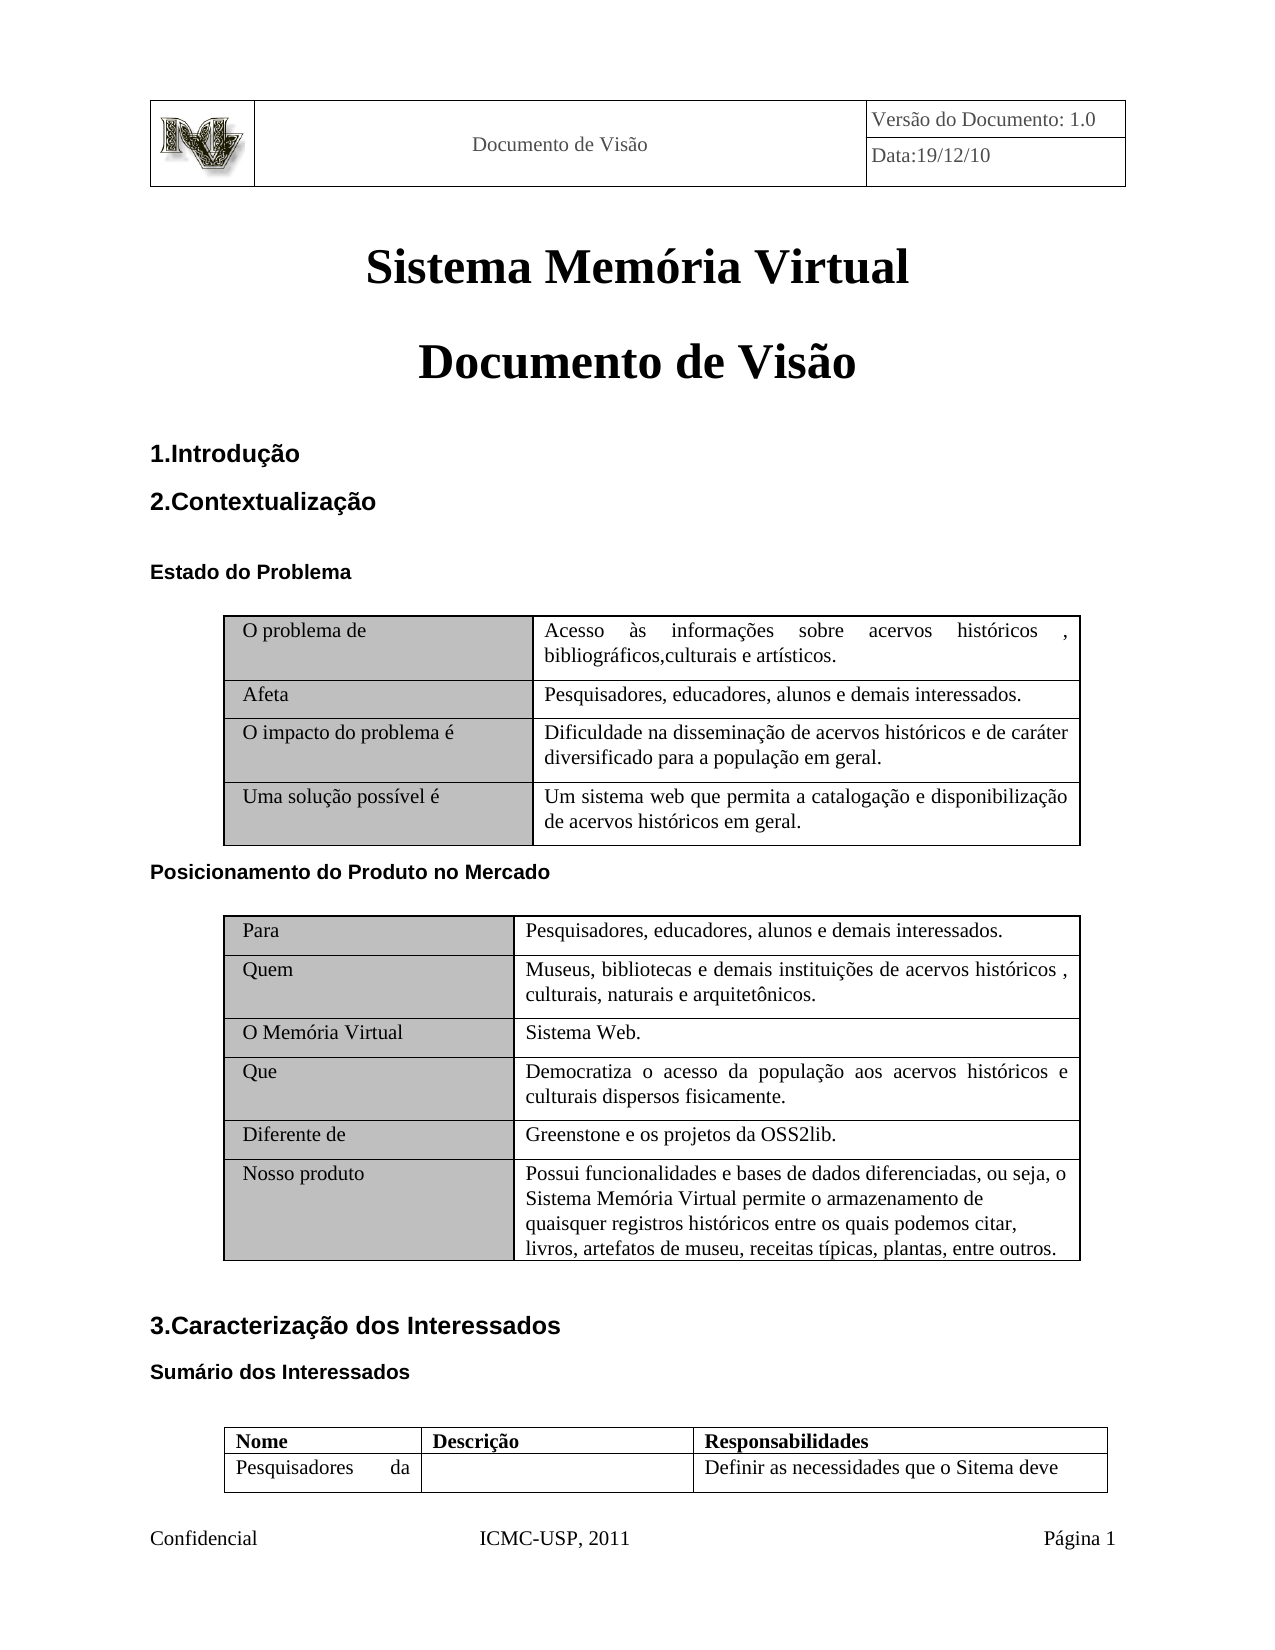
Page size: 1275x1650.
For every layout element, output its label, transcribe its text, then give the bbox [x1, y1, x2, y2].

table_cell Museus, bibliotecas e demais instituições de acervos históricos , culturais, naturais e arquitetônicos. [515, 956, 1079, 1018]
subtitle Introdução [150, 439, 1125, 468]
table_cell Um sistema web que permita a catalogação e disponibilização de acervos históricos em geral. [534, 783, 1079, 845]
table_cell Definir as necessidades que o Sitema deve [694, 1454, 1107, 1492]
subtitle Caracterização dos Interessados [150, 1311, 1125, 1340]
subtitle Estado do Problema [150, 559, 1125, 584]
title Documento de Visão [150, 331, 1125, 389]
table_cell Uma solução possível é [225, 783, 532, 845]
table_cell Nosso produto [225, 1160, 513, 1260]
table_cell Quem [225, 956, 513, 1018]
table_cell O Memória Virtual [225, 1019, 513, 1057]
subtitle Contextualização [150, 486, 1125, 515]
table_cell Possui funcionalidades e bases de dados diferenciadas, ou seja, o Sistema Memória Virtual permite o armazenamento de quaisquer registros históricos entre os quais podemos citar, livros, artefatos de museu, receitas típicas, plantas, entre outros. [515, 1160, 1079, 1260]
table_cell Pesquisadores, educadores, alunos e demais interessados. [534, 681, 1079, 718]
table_header Descrição [422, 1428, 693, 1453]
table_cell [422, 1454, 693, 1492]
table_header Acesso às informações sobre acervos históricos , bibliográficos,culturais e artísticos. [534, 617, 1079, 680]
table_cell O impacto do problema é [225, 719, 532, 782]
table_header Pesquisadores, educadores, alunos e demais interessados. [515, 917, 1079, 955]
subtitle Sumário dos Interessados [150, 1358, 1125, 1383]
table_cell Pesquisadores da [225, 1454, 421, 1492]
table_cell Dificuldade na disseminação de acervos históricos e de caráter diversificado para a população em geral. [534, 719, 1079, 782]
table_cell Sistema Web. [515, 1019, 1079, 1057]
picture [155, 105, 245, 181]
table_header O problema de [225, 617, 532, 680]
table_cell Que [225, 1058, 513, 1120]
table_header Responsabilidades [694, 1428, 1107, 1453]
table_cell Diferente de [225, 1121, 513, 1159]
table_header Nome [225, 1428, 421, 1453]
table_cell Afeta [225, 681, 532, 718]
title Sistema Memória Virtual [150, 236, 1125, 294]
table_header Para [225, 917, 513, 955]
table_cell Greenstone e os projetos da OSS2lib. [515, 1121, 1079, 1159]
table_cell Democratiza o acesso da população aos acervos históricos e culturais dispersos fisicamente. [515, 1058, 1079, 1120]
subtitle Posicionamento do Produto no Mercado [150, 859, 1125, 884]
